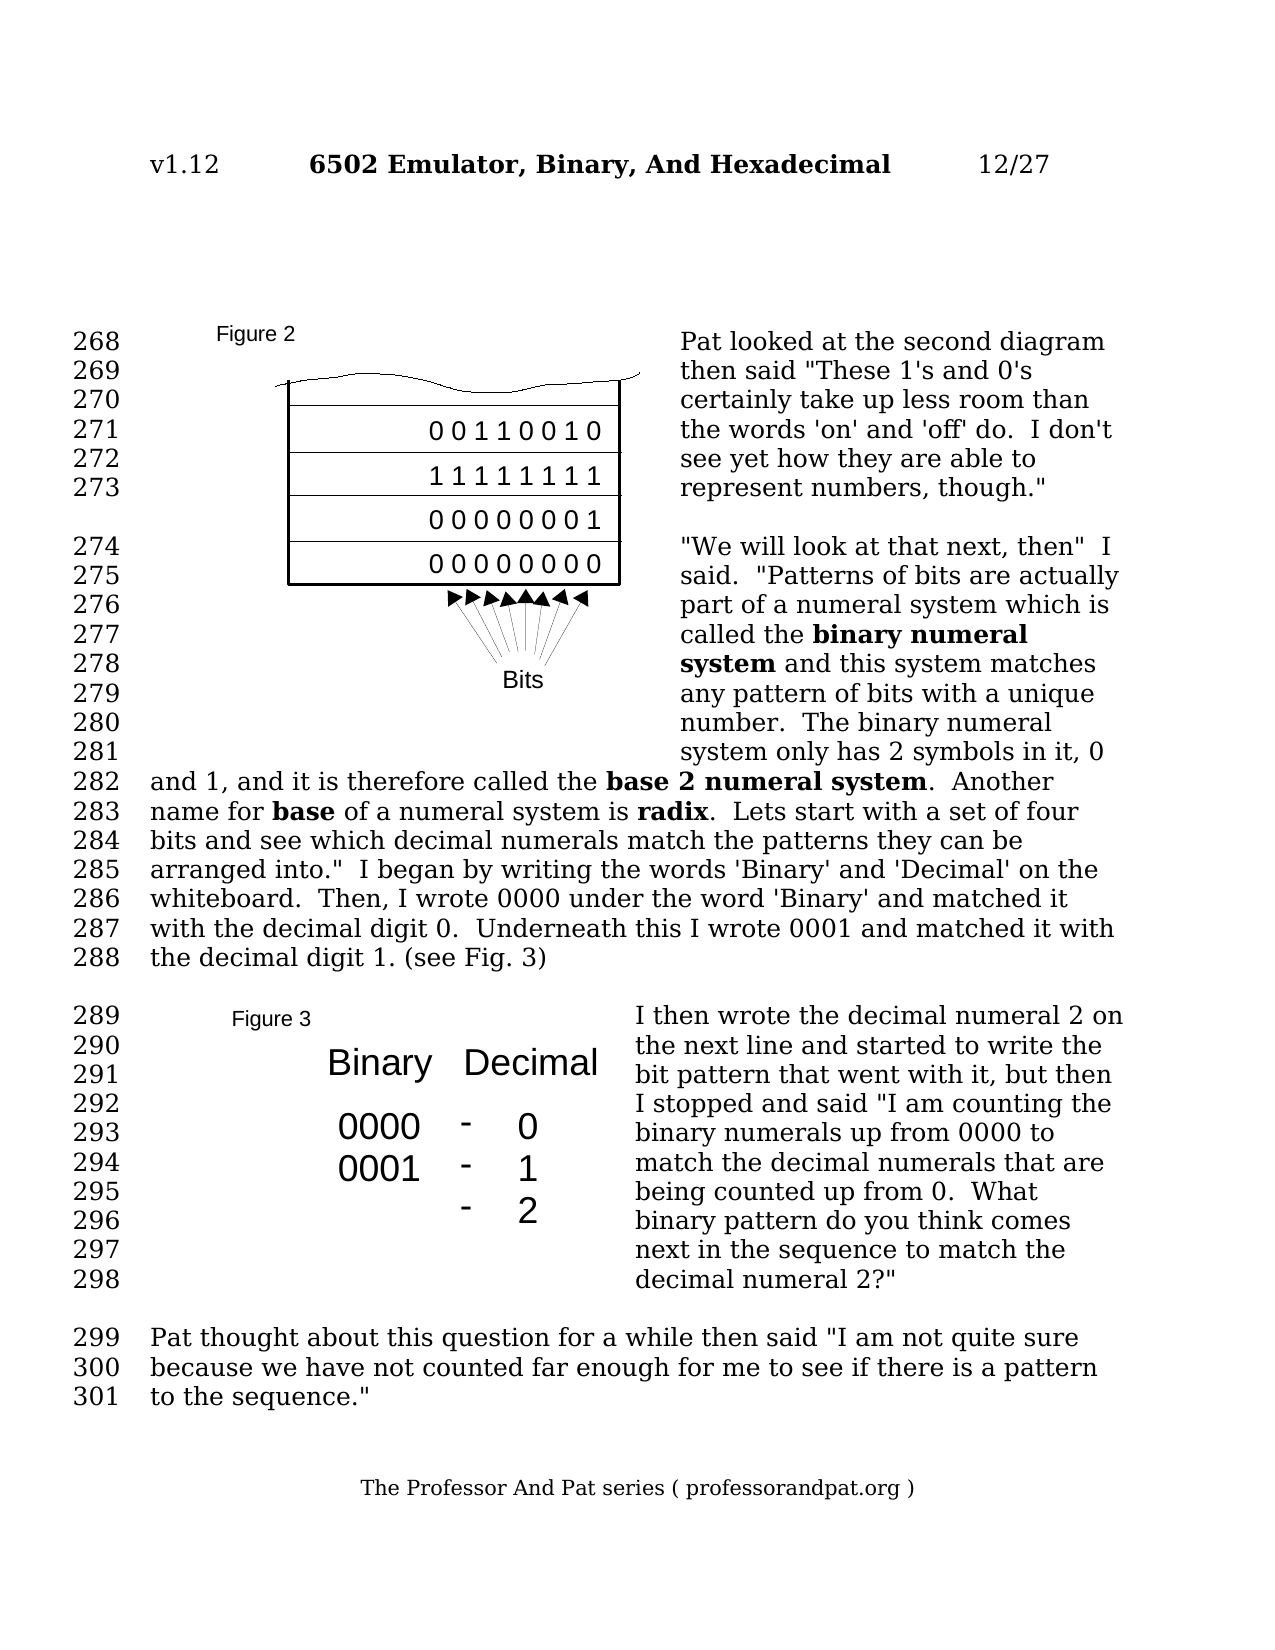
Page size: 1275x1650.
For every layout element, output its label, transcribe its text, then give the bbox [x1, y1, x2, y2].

text Pat looked at the second diagram then said "These 1's and 0's certainly take up less room than the words 'on' and 'off' do. I don't see yet how they are able to represent numbers, though." [150, 327, 1125, 503]
text Pat thought about this question for a while then said "I am not quite sure because we have not counted far enough for me to see if there is a pattern to the sequence." [150, 1323, 1125, 1411]
text "We will look at that next, then" I said. "Patterns of bits are actually part of a numeral system which is called the binary numeral system and this system matches any pattern of bits with a unique number. The binary numeral system only has 2 symbols in it, 0 and 1, and it is therefore called the base 2 numeral system. Another name for base of a numeral system is radix. Lets start with a set of four bits and see which decimal numerals match the patterns they can be arranged into." I began by writing the words 'Binary' and 'Decimal' on the whiteboard. Then, I wrote 0000 under the word 'Binary' and matched it with the decimal digit 0. Underneath this I wrote 0001 and matched it with the decimal digit 1. (see Fig. 3) [150, 532, 1125, 972]
text I then wrote the decimal numeral 2 on the next line and started to write the bit pattern that went with it, but then I stopped and said "I am counting the binary numerals up from 0000 to match the decimal numerals that are being counted up from 0. What binary pattern do you think comes next in the sequence to match the decimal numeral 2?" [150, 1002, 1125, 1294]
